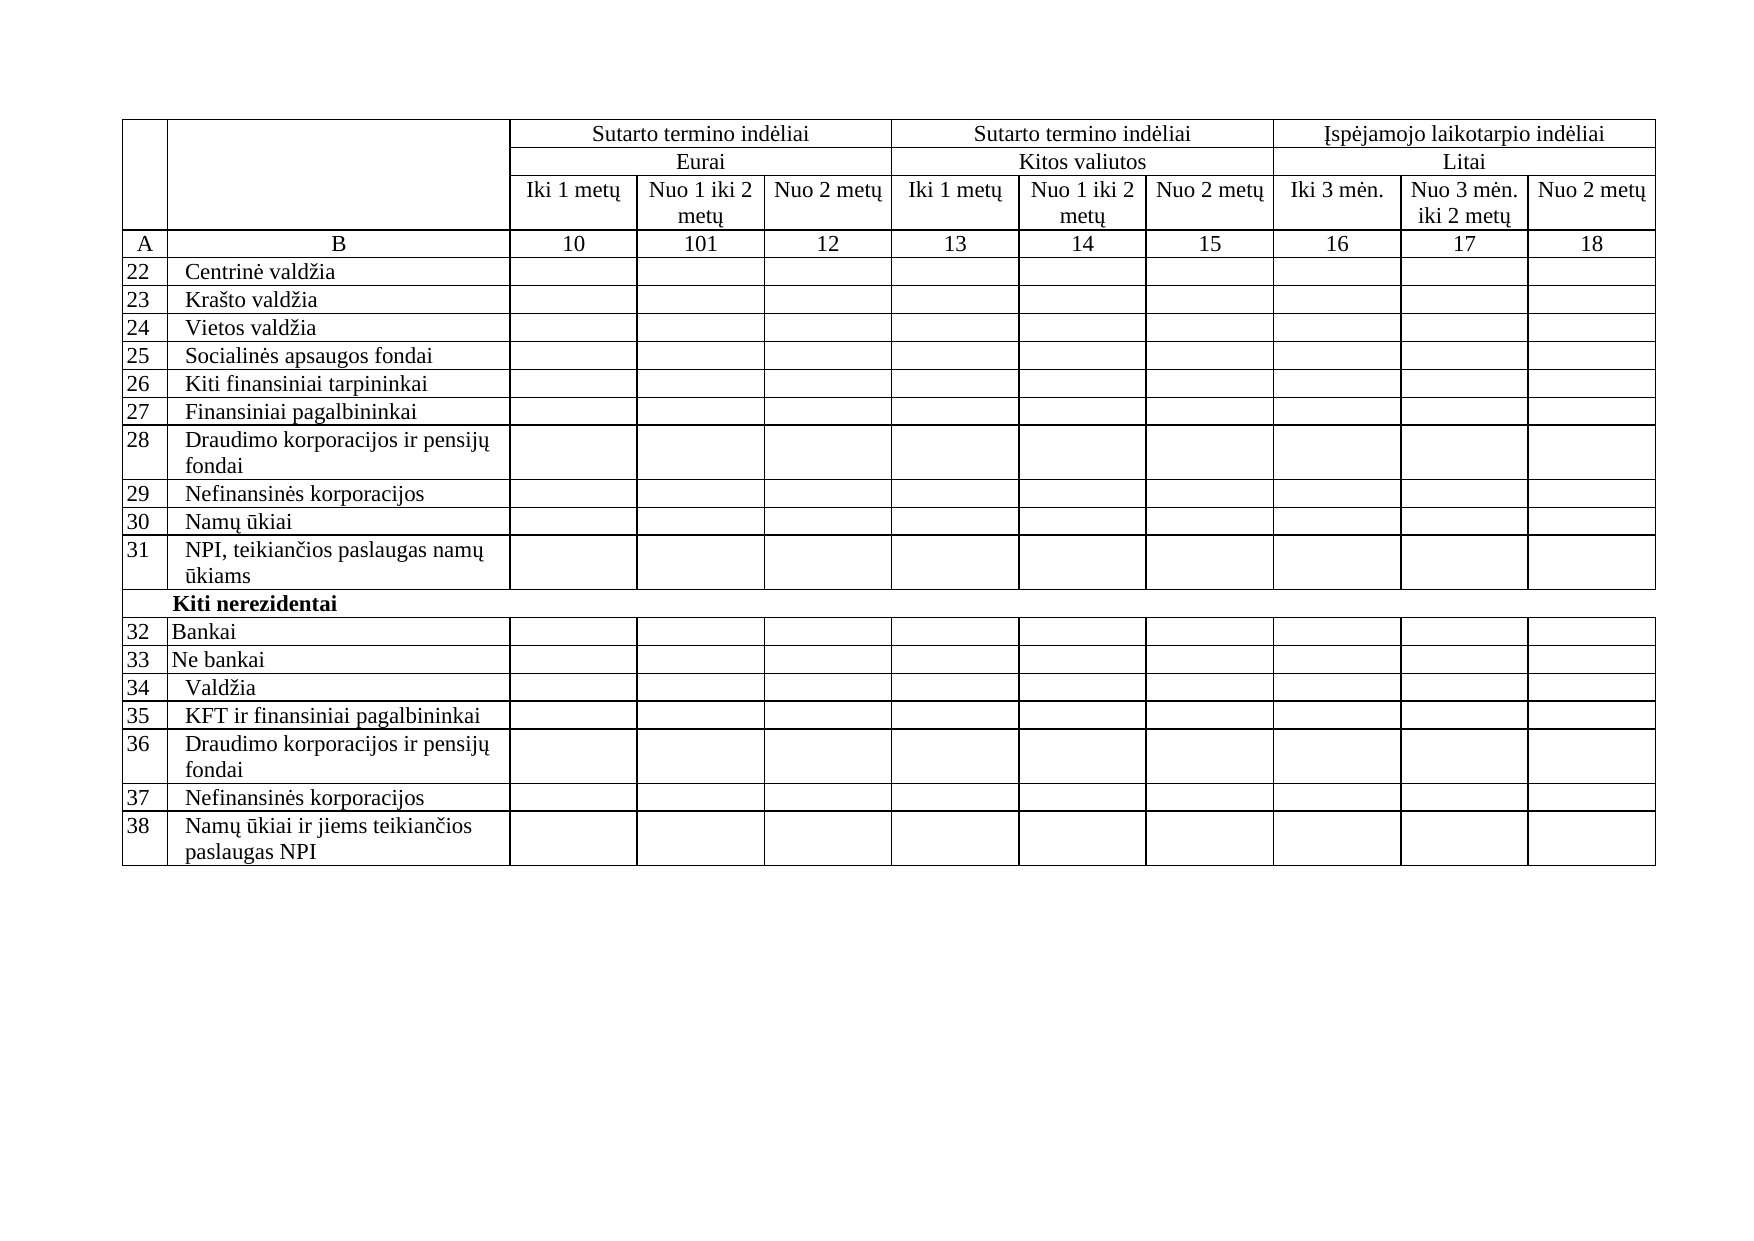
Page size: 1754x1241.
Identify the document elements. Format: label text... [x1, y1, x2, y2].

table_cell [892, 508, 1018, 534]
table_cell Iki 1 metų [511, 176, 636, 229]
table_cell [1402, 480, 1527, 506]
table_cell [765, 730, 891, 782]
table_cell [511, 784, 636, 810]
table_cell [511, 258, 636, 285]
table_cell [1020, 286, 1145, 313]
table_cell [638, 618, 764, 644]
table_cell A [123, 231, 167, 257]
table_cell [1274, 646, 1400, 672]
table_cell Nuo 2 metų [765, 176, 891, 229]
table_cell [765, 258, 891, 285]
table_cell Nuo 2 metų [1147, 176, 1273, 229]
table_cell [765, 314, 891, 341]
table_cell [511, 286, 636, 313]
table_cell [1274, 618, 1400, 644]
table_cell [638, 730, 764, 782]
table_cell [638, 812, 764, 865]
table_cell [638, 342, 764, 368]
table_header [168, 120, 509, 229]
table_cell [1529, 286, 1655, 313]
table_cell [892, 426, 1018, 478]
table_cell [638, 370, 764, 396]
table_cell [1274, 286, 1400, 313]
table_cell [892, 370, 1018, 396]
table_cell Iki 3 mėn. [1274, 176, 1400, 229]
table_cell [765, 398, 891, 424]
table_cell [892, 674, 1018, 700]
table_cell [1020, 370, 1145, 396]
table_cell [765, 286, 891, 313]
table_cell [1402, 730, 1527, 782]
table_cell [1402, 398, 1527, 424]
table_cell [1529, 646, 1655, 672]
table_cell 13 [892, 231, 1018, 257]
table_cell [765, 426, 891, 478]
table_cell 35 [123, 702, 167, 728]
table_cell [1402, 674, 1527, 700]
table_cell [1020, 314, 1145, 341]
table_cell [1402, 646, 1527, 672]
table_cell [511, 314, 636, 341]
table_cell [1020, 730, 1145, 782]
table_cell [892, 618, 1018, 644]
table_cell Valdžia [168, 674, 509, 700]
table_cell Nefinansinės korporacijos [168, 784, 509, 810]
table_cell [1402, 702, 1527, 728]
table_cell 27 [123, 398, 167, 424]
table_cell [1020, 646, 1145, 672]
table_cell 37 [123, 784, 167, 810]
table_cell [892, 398, 1018, 424]
table_cell Kiti finansiniai tarpininkai [168, 370, 509, 396]
table_cell Kitos valiutos [892, 148, 1273, 174]
table_cell 15 [1147, 231, 1273, 257]
table_cell Centrinė valdžia [168, 258, 509, 285]
table_header [123, 120, 167, 229]
table_cell [1147, 674, 1273, 700]
table_cell [765, 702, 891, 728]
table_cell 23 [123, 286, 167, 313]
table_cell [1402, 812, 1527, 865]
table_cell [511, 618, 636, 644]
table_cell [1529, 258, 1655, 285]
table_cell [892, 702, 1018, 728]
table_cell [638, 508, 764, 534]
table_cell 17 [1402, 231, 1527, 257]
table_cell [1147, 342, 1273, 368]
table_cell 14 [1020, 231, 1145, 257]
table_cell [1147, 426, 1273, 478]
table_cell 22 [123, 258, 167, 285]
table_cell [1020, 258, 1145, 285]
table_header Sutarto termino indėliai [892, 120, 1273, 147]
table_cell Nuo 3 mėn. iki 2 metų [1402, 176, 1527, 229]
table_cell Eurai [511, 148, 891, 174]
table_cell NPI, teikiančios paslaugas namų ūkiams [168, 536, 509, 589]
table_cell [638, 314, 764, 341]
table_cell [1274, 812, 1400, 865]
table_cell [892, 536, 1018, 589]
table_cell [1529, 674, 1655, 700]
table_cell [765, 646, 891, 672]
table_cell [1274, 702, 1400, 728]
table_cell Nuo 1 iki 2 metų [1020, 176, 1145, 229]
table_cell [892, 480, 1018, 506]
table_cell [1147, 258, 1273, 285]
table_cell Socialinės apsaugos fondai [168, 342, 509, 368]
table_cell 28 [123, 426, 167, 478]
table_cell [1147, 480, 1273, 506]
table_cell [1147, 370, 1273, 396]
table_cell Vietos valdžia [168, 314, 509, 341]
table_cell [1402, 342, 1527, 368]
table_cell [1529, 342, 1655, 368]
table_cell [1020, 812, 1145, 865]
table_cell [1147, 702, 1273, 728]
table_cell [1020, 508, 1145, 534]
table_cell [1274, 314, 1400, 341]
table_cell Kiti nerezidentai [123, 590, 1655, 617]
table_cell Krašto valdžia [168, 286, 509, 313]
table_cell [1529, 702, 1655, 728]
table_cell [1020, 480, 1145, 506]
table_cell [511, 426, 636, 478]
table_cell [1020, 702, 1145, 728]
table_cell [638, 536, 764, 589]
table_cell Litai [1274, 148, 1655, 174]
table_cell [765, 342, 891, 368]
table_cell [1020, 674, 1145, 700]
table_cell [1529, 480, 1655, 506]
table_cell [511, 536, 636, 589]
table_cell [511, 730, 636, 782]
table_cell [1147, 730, 1273, 782]
table_cell [1402, 536, 1527, 589]
table_cell 32 [123, 618, 167, 644]
table_cell [638, 702, 764, 728]
table_cell [1147, 536, 1273, 589]
table_cell 16 [1274, 231, 1400, 257]
table_cell [765, 674, 891, 700]
table_cell [638, 398, 764, 424]
table_cell [1020, 342, 1145, 368]
table_cell [638, 258, 764, 285]
table_cell [1402, 784, 1527, 810]
table_cell 33 [123, 646, 167, 672]
table_cell [1274, 342, 1400, 368]
table_cell [1274, 730, 1400, 782]
table_cell [1274, 508, 1400, 534]
table_cell [1147, 286, 1273, 313]
table_cell 24 [123, 314, 167, 341]
table_cell [1020, 426, 1145, 478]
table_cell [638, 286, 764, 313]
table_header Sutarto termino indėliai [511, 120, 891, 147]
table_cell Nefinansinės korporacijos [168, 480, 509, 506]
table_cell 36 [123, 730, 167, 782]
table_cell [1147, 314, 1273, 341]
table_cell [638, 646, 764, 672]
table_cell Namų ūkiai [168, 508, 509, 534]
table_cell 30 [123, 508, 167, 534]
table_cell [765, 536, 891, 589]
table_cell [892, 314, 1018, 341]
table_cell [1529, 730, 1655, 782]
table_cell Iki 1 metų [892, 176, 1018, 229]
table_cell [1274, 480, 1400, 506]
table_cell [511, 646, 636, 672]
table_cell [1147, 812, 1273, 865]
table_cell [1402, 426, 1527, 478]
table_cell 38 [123, 812, 167, 865]
table_cell [1402, 286, 1527, 313]
table_cell 101 [638, 231, 764, 257]
table_cell [511, 702, 636, 728]
table_cell B [168, 231, 509, 257]
table_cell [892, 730, 1018, 782]
table_cell [892, 784, 1018, 810]
table_cell [765, 784, 891, 810]
table_cell 12 [765, 231, 891, 257]
table_cell [511, 480, 636, 506]
table_cell [1402, 258, 1527, 285]
table_cell [765, 480, 891, 506]
table_cell [892, 286, 1018, 313]
table_cell [638, 784, 764, 810]
table_cell [511, 398, 636, 424]
table_cell [765, 618, 891, 644]
table_cell Bankai [168, 618, 509, 644]
table_cell 18 [1529, 231, 1655, 257]
table_cell Namų ūkiai ir jiems teikiančios paslaugas NPI [168, 812, 509, 865]
table_cell 31 [123, 536, 167, 589]
table_cell [1274, 258, 1400, 285]
table_header Įspėjamojo laikotarpio indėliai [1274, 120, 1655, 147]
table_cell [1529, 536, 1655, 589]
table_cell [1402, 618, 1527, 644]
table_cell [511, 508, 636, 534]
table_cell [638, 426, 764, 478]
table_cell Nuo 1 iki 2 metų [638, 176, 764, 229]
table_cell 25 [123, 342, 167, 368]
table_cell [765, 508, 891, 534]
table_cell [892, 258, 1018, 285]
table_cell [765, 812, 891, 865]
table_cell [1274, 674, 1400, 700]
table_cell Nuo 2 metų [1529, 176, 1655, 229]
table_cell Finansiniai pagalbininkai [168, 398, 509, 424]
table_cell Draudimo korporacijos ir pensijų fondai [168, 426, 509, 478]
table_cell 29 [123, 480, 167, 506]
table_cell [1274, 536, 1400, 589]
table_cell 34 [123, 674, 167, 700]
table_cell [1529, 508, 1655, 534]
table_cell [511, 674, 636, 700]
table_cell Ne bankai [168, 646, 509, 672]
table_cell [1529, 784, 1655, 810]
table_cell [1529, 426, 1655, 478]
table_cell [511, 342, 636, 368]
table_cell Draudimo korporacijos ir pensijų fondai [168, 730, 509, 782]
table_cell KFT ir finansiniai pagalbininkai [168, 702, 509, 728]
table_cell [511, 370, 636, 396]
table_cell [1274, 784, 1400, 810]
table_cell [1020, 618, 1145, 644]
table_cell [1529, 314, 1655, 341]
table_cell [1020, 784, 1145, 810]
table_cell [1529, 812, 1655, 865]
table_cell [1402, 508, 1527, 534]
table_cell [1529, 398, 1655, 424]
table_cell [892, 342, 1018, 368]
table_cell [1147, 398, 1273, 424]
table_cell [1147, 618, 1273, 644]
table_cell [1274, 398, 1400, 424]
table_cell [892, 646, 1018, 672]
table_cell [1402, 314, 1527, 341]
table_cell [1147, 784, 1273, 810]
table_cell [765, 370, 891, 396]
table_cell [1274, 426, 1400, 478]
table_cell [638, 674, 764, 700]
table_cell [1529, 618, 1655, 644]
table_cell 26 [123, 370, 167, 396]
table_cell [1274, 370, 1400, 396]
table_cell [1147, 646, 1273, 672]
table_cell 10 [511, 231, 636, 257]
table_cell [892, 812, 1018, 865]
table_cell [1020, 536, 1145, 589]
table_cell [638, 480, 764, 506]
table_cell [1147, 508, 1273, 534]
table_cell [1020, 398, 1145, 424]
table_cell [1529, 370, 1655, 396]
table_cell [511, 812, 636, 865]
table_cell [1402, 370, 1527, 396]
